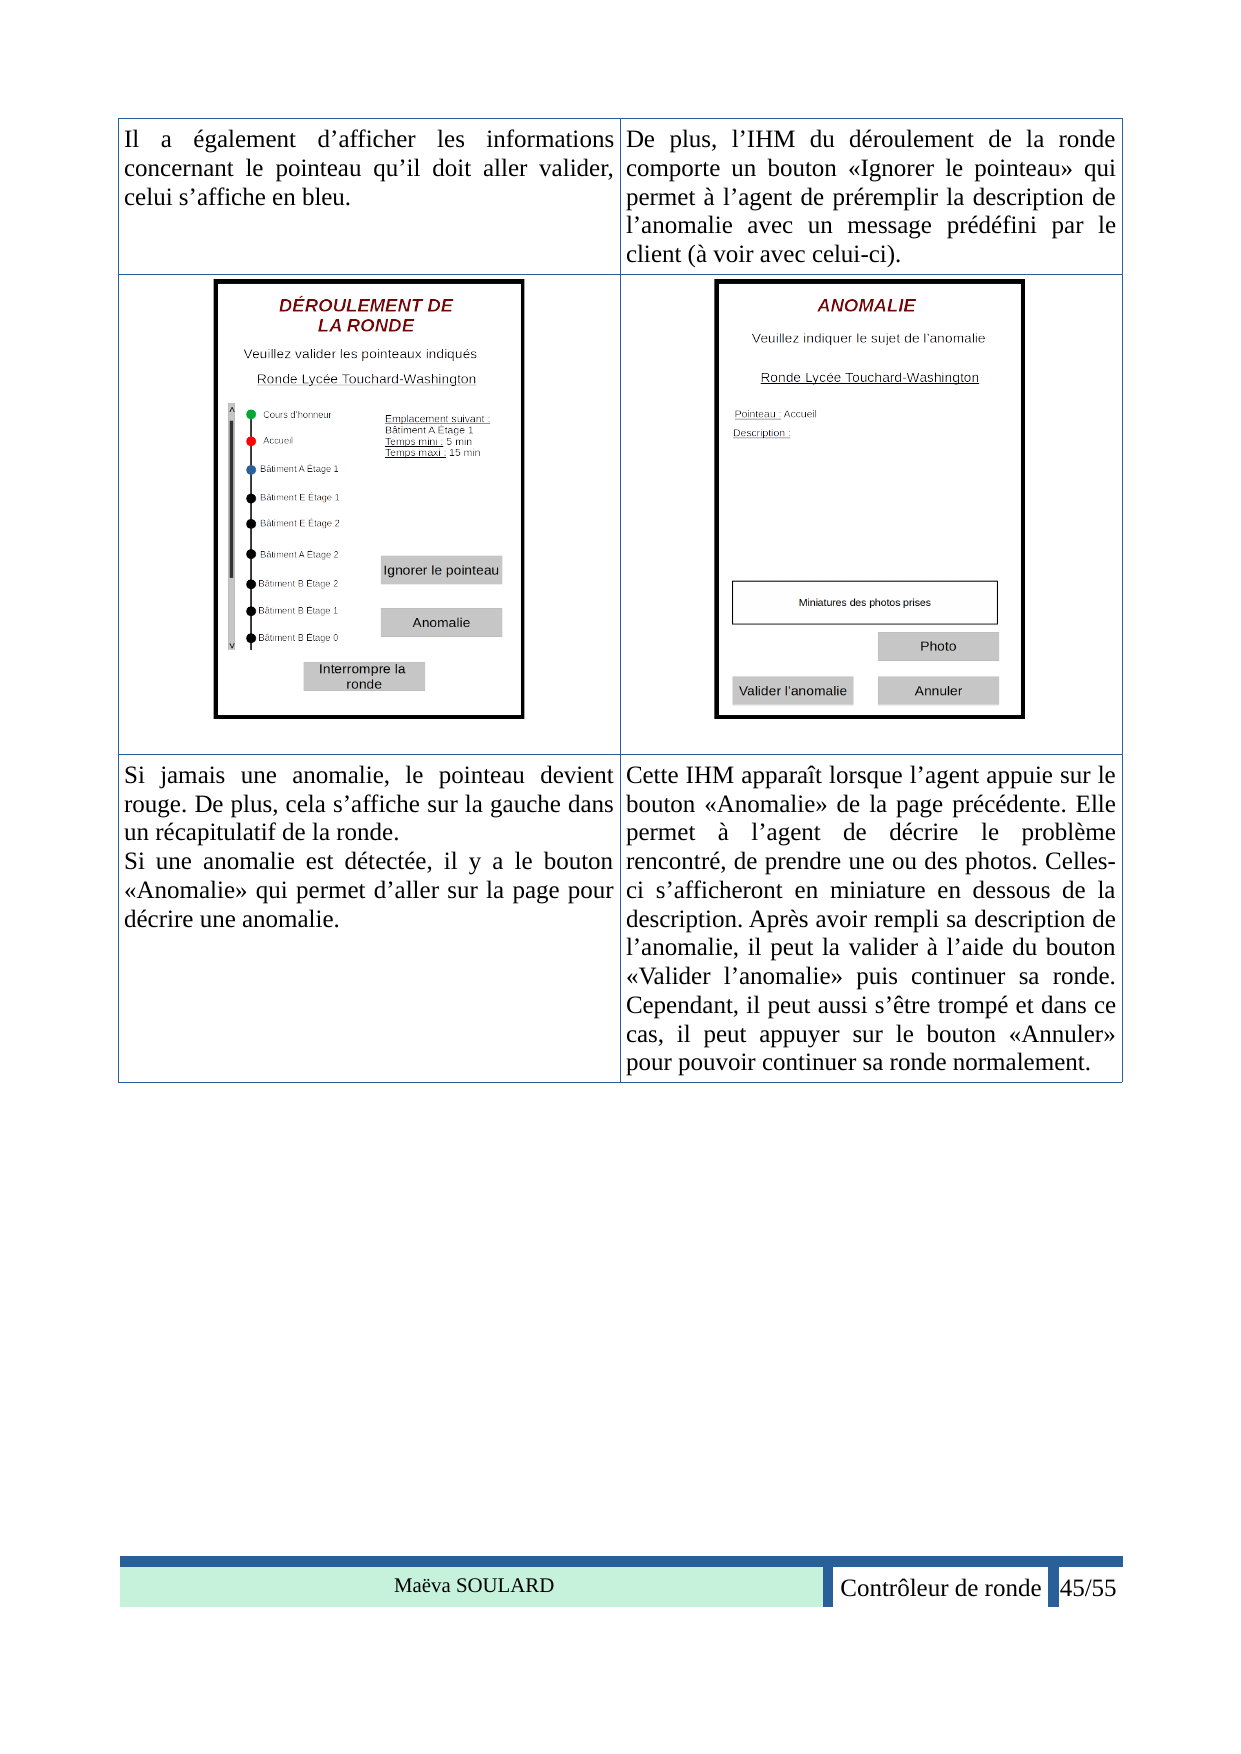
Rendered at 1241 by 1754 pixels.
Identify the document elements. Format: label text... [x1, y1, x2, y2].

table_cell [621, 275, 1122, 754]
picture [714, 279, 1025, 719]
table_cell De plus, l’IHM du déroulement de la ronde comporte un bouton «Ignorer le pointeau» qui permet à l’agent de préremplir la description de l’anomalie avec un message prédéfini par le client (à voir avec celui-ci). [621, 119, 1122, 273]
picture [213, 279, 525, 719]
table_cell Il a également d’afficher les informations concernant le pointeau qu’il doit aller valider, celui s’affiche en bleu. [119, 119, 620, 273]
table_cell Si jamais une anomalie, le pointeau devient rouge. De plus, cela s’affiche sur la gauche dans un récapitulatif de la ronde. Si une anomalie est détectée, il y a le bouton «Anomalie» qui permet d’aller sur la page pour décrire une anomalie. [119, 755, 620, 1082]
table_cell Cette IHM apparaît lorsque l’agent appuie sur le bouton «Anomalie» de la page précédente. Elle permet à l’agent de décrire le problème rencontré, de prendre une ou des photos. Celles-ci s’afficheront en miniature en dessous de la description. Après avoir rempli sa description de l’anomalie, il peut la valider à l’aide du bouton «Valider l’anomalie» puis continuer sa ronde. Cependant, il peut aussi s’être trompé et dans ce cas, il peut appuyer sur le bouton «Annuler» pour pouvoir continuer sa ronde normalement. [621, 755, 1122, 1082]
table_cell [119, 275, 620, 754]
